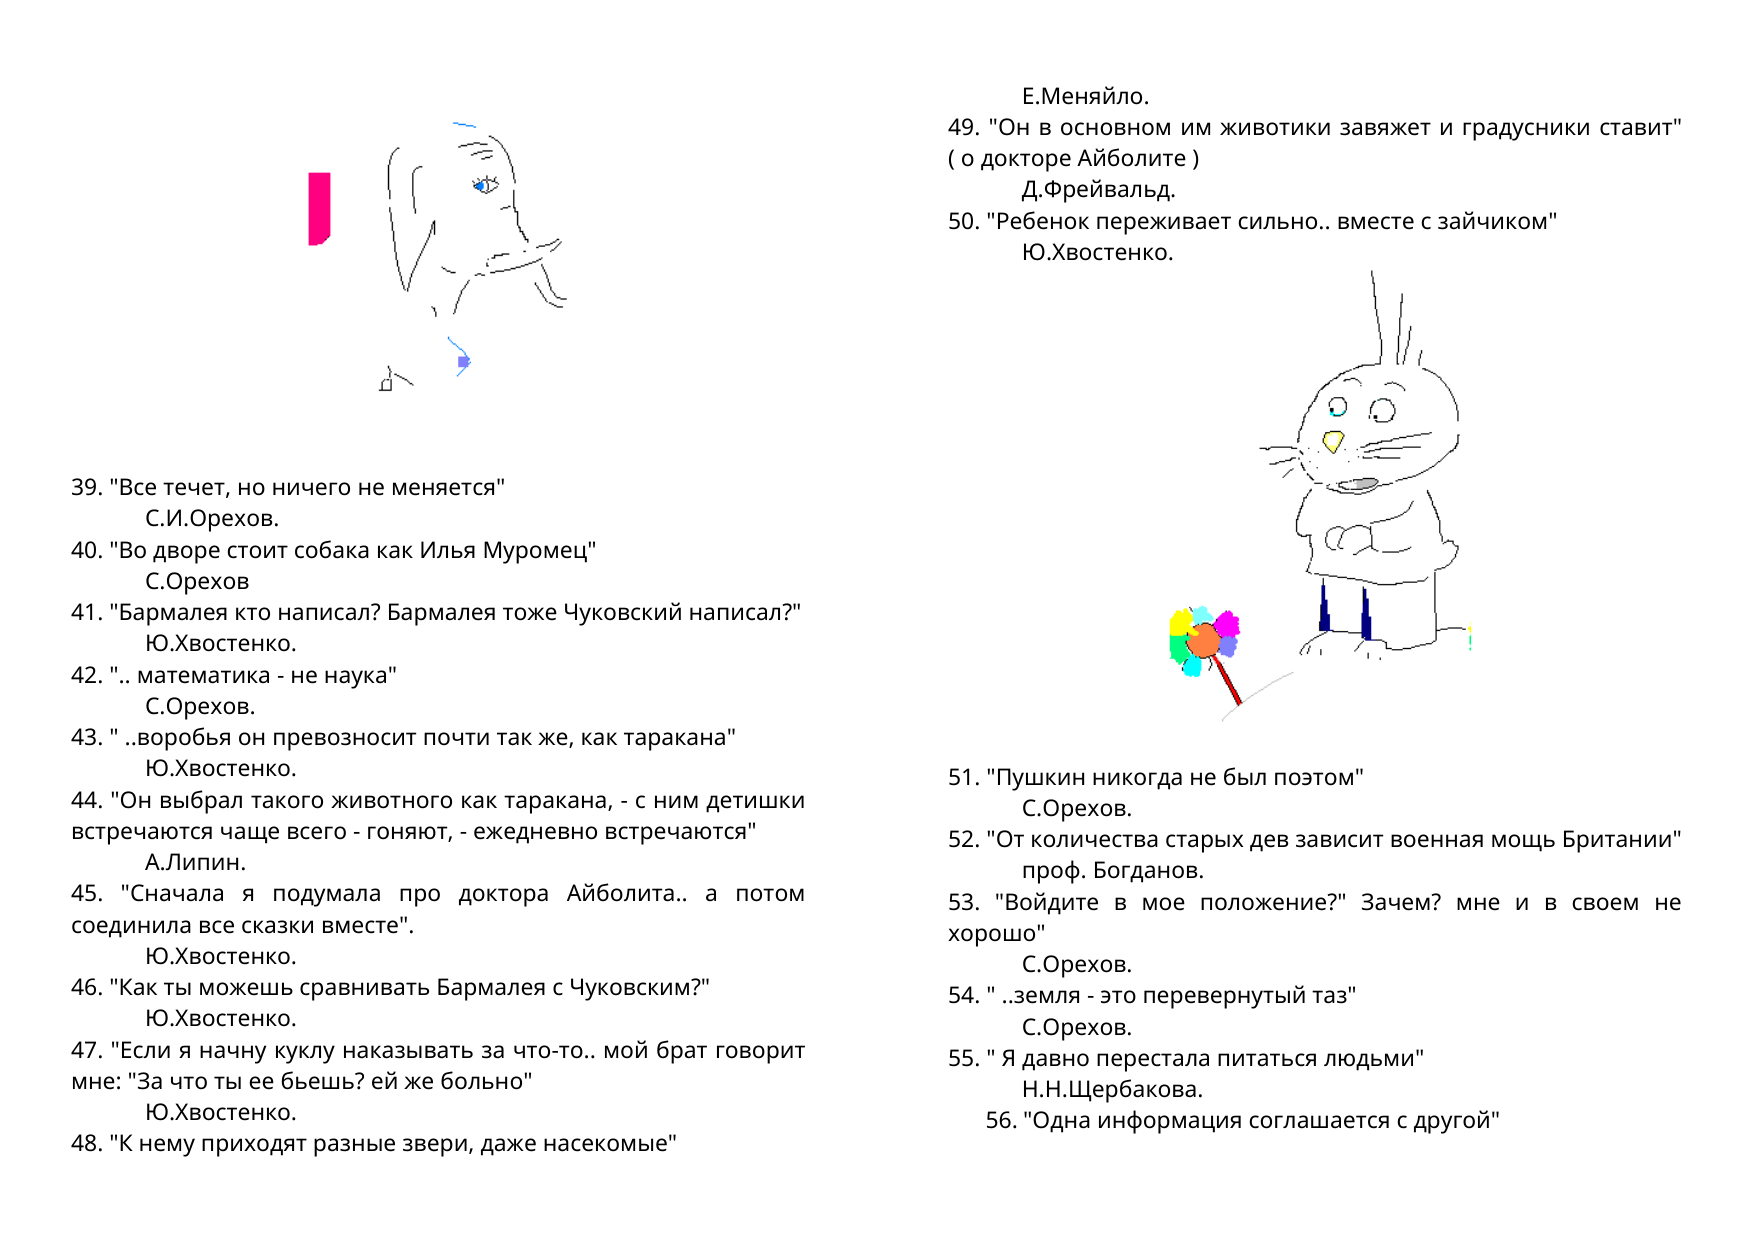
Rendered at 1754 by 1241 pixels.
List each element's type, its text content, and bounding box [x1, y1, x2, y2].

text 39. "Все течет, но ничего не меняется" [71, 471, 806, 502]
text С.Орехов. [948, 1011, 1683, 1042]
text 55. " Я давно перестала питаться людьми" [948, 1042, 1683, 1073]
text 50. "Ребенок переживает сильно.. вместе с зайчиком" [948, 205, 1683, 236]
text Н.Н.Щербакова. [948, 1073, 1683, 1104]
text 51. "Пушкин никогда не был поэтом" [948, 761, 1683, 792]
text С.Орехов [71, 565, 806, 596]
text 40. "Во дворе стоит собака как Илья Муромец" [71, 534, 806, 565]
picture [1159, 267, 1472, 730]
text С.Орехов. [71, 690, 806, 721]
text проф. Богданов. [948, 854, 1683, 886]
text 44. "Он выбрал такого животного как таракана, - с ним детишки встречаются чаще всего - гоняют, - ежедневно встречаются" [71, 784, 806, 846]
text С.Орехов. [948, 792, 1683, 823]
text 54. " ..земля - это перевернутый таз" [948, 979, 1683, 1011]
text Ю.Хвостенко. [71, 752, 806, 784]
text 43. " ..воробья он превозносит почти так же, как таракана" [71, 721, 806, 752]
text 41. "Бармалея кто написал? Бармалея тоже Чуковский написал?" [71, 596, 806, 627]
picture [250, 79, 627, 440]
text Ю.Хвостенко. [71, 940, 806, 971]
text 45. "Сначала я подумала про доктора Айболита.. а потом соединила все сказки вместе". [71, 877, 806, 940]
text 53. "Войдите в мое положение?" Зачем? мне и в своем не хорошо" [948, 886, 1683, 948]
text 47. "Если я начну куклу наказывать за что-то.. мой брат говорит мне: "За что ты ее бьешь? ей же больно" [71, 1034, 806, 1096]
text 48. "К нему приходят разные звери, даже насекомые" [71, 1127, 806, 1159]
text 49. "Он в основном им животики завяжет и градусники ставит" ( о докторе Айболите ) [948, 111, 1683, 173]
text С.И.Орехов. [71, 502, 806, 534]
text А.Липин. [71, 846, 806, 877]
text Ю.Хвостенко. [71, 1096, 806, 1127]
text Ю.Хвостенко. [71, 1002, 806, 1034]
text 52. "От количества старых дев зависит военная мощь Британии" [948, 823, 1683, 854]
text Е.Меняйло. [948, 80, 1683, 111]
list "Одна информация соглашается с другой" [985, 1104, 1683, 1136]
text С.Орехов. [948, 948, 1683, 979]
text 46. "Как ты можешь сравнивать Бармалея с Чуковским?" [71, 971, 806, 1002]
text Ю.Хвостенко. [948, 236, 1683, 267]
text 42. ".. математика - не наука" [71, 659, 806, 690]
text Ю.Хвостенко. [71, 627, 806, 659]
text Д.Фрейвальд. [948, 173, 1683, 205]
